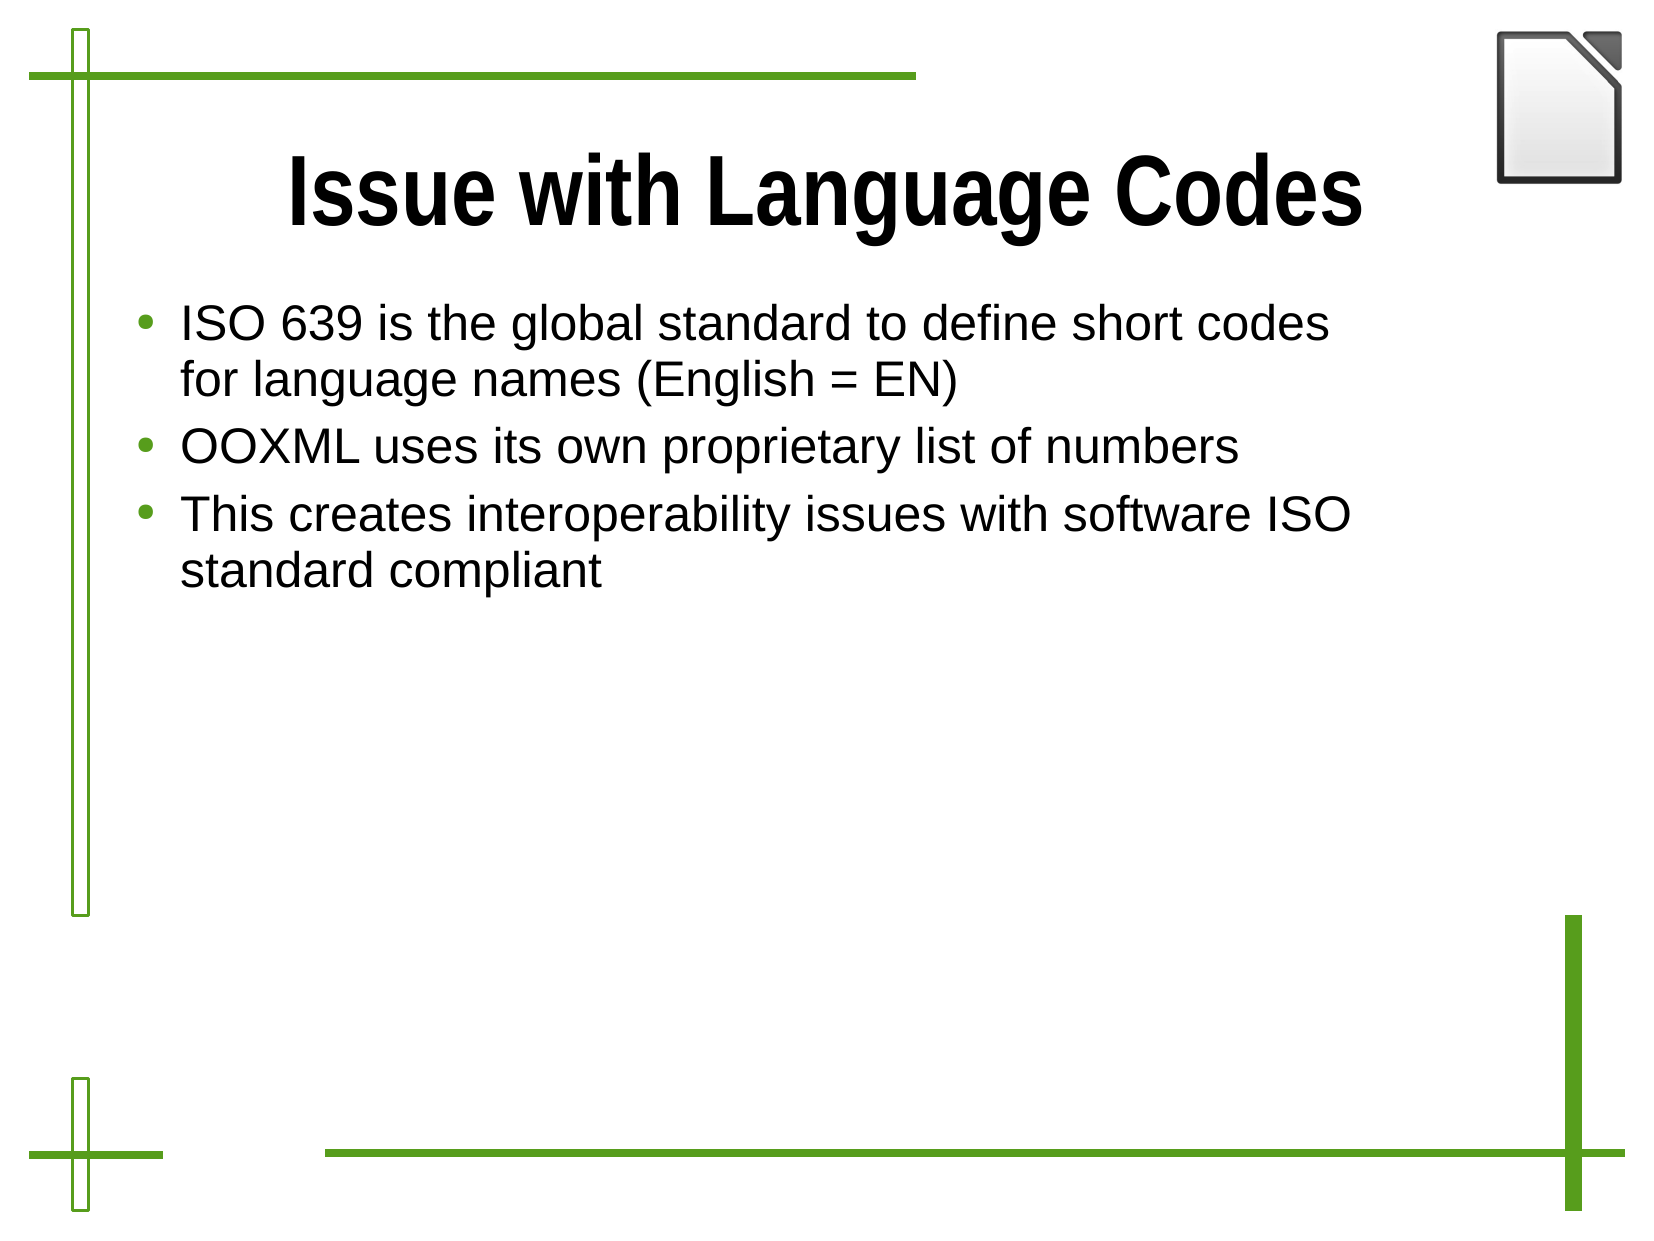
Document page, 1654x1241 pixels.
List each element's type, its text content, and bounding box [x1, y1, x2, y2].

title Issue with Language Codes [118, 118, 1536, 260]
picture [1494, 29, 1624, 186]
list ISO 639 is the global standard to define short codes for language names (English = EN) OOXML uses its own proprietary list of numbers This creates interoperability issues with software ISO standard compliant [118, 295, 1536, 1123]
